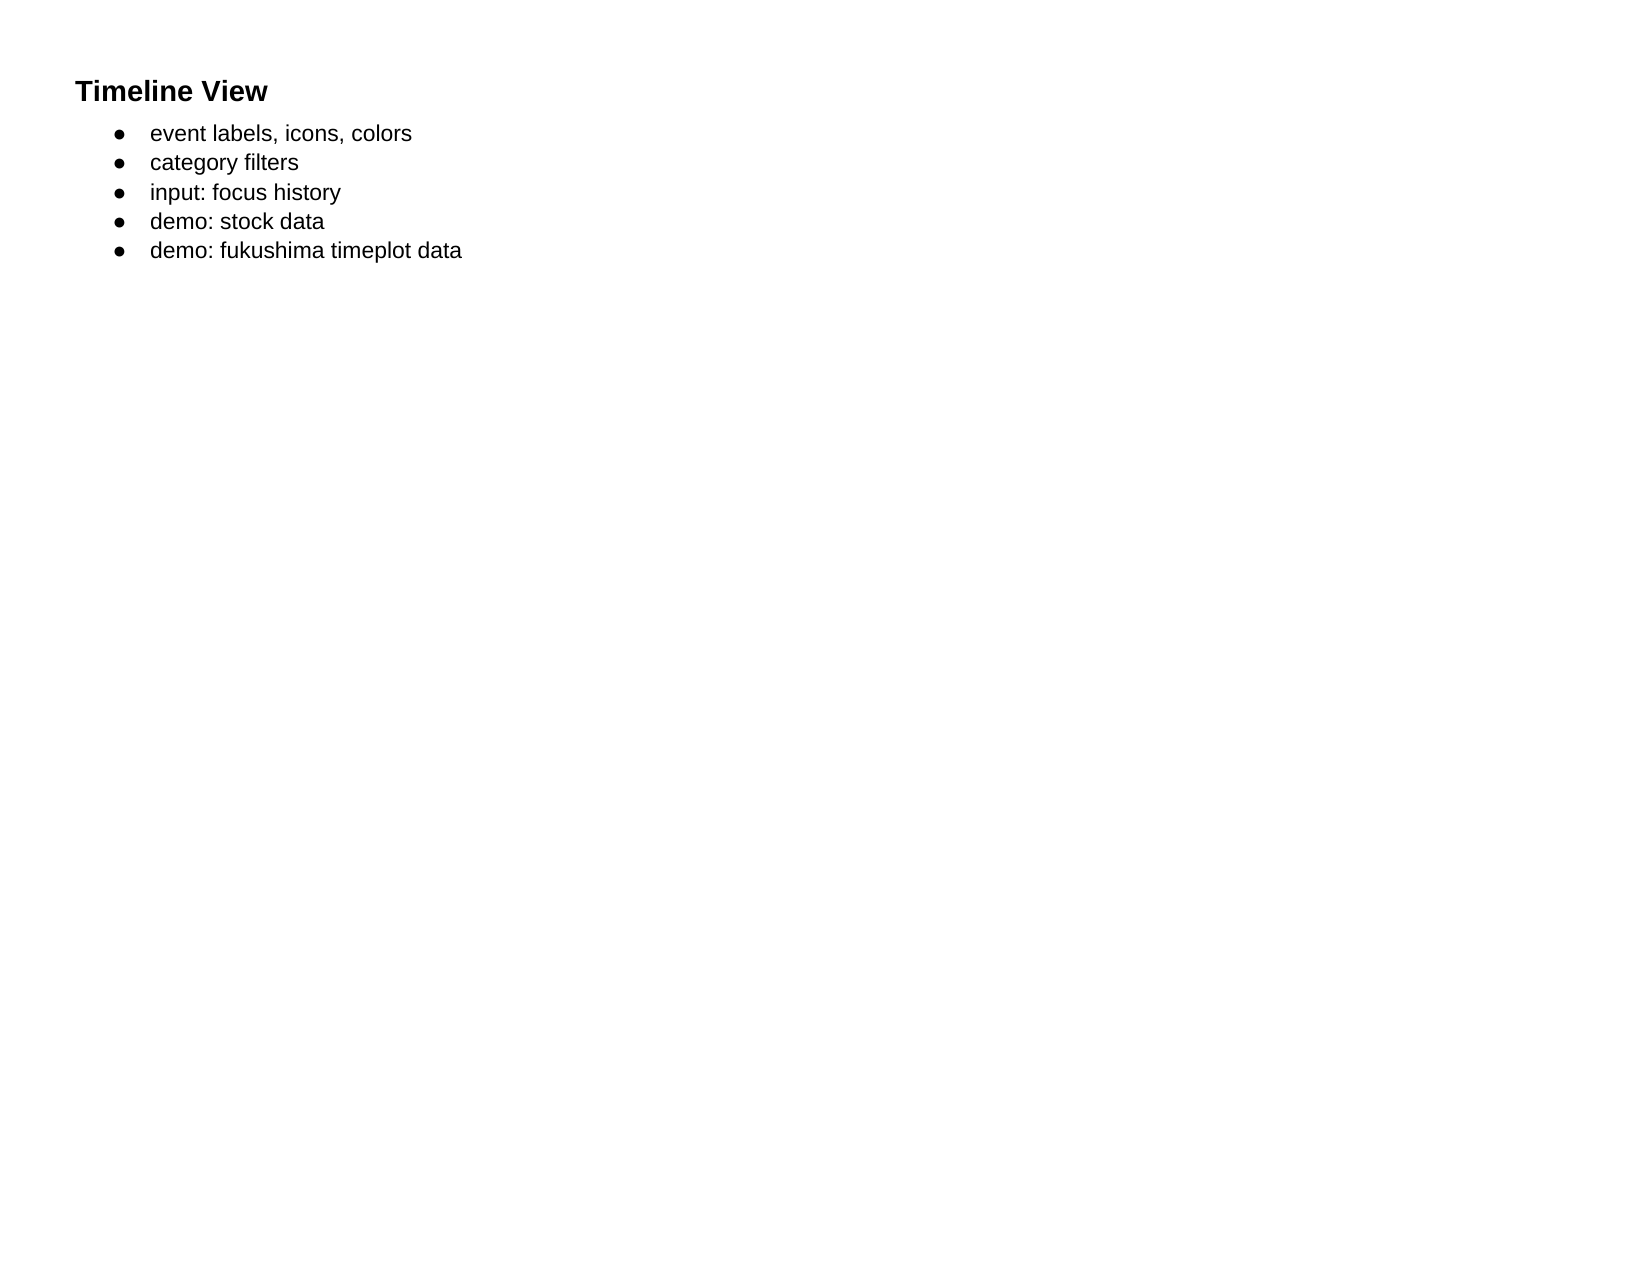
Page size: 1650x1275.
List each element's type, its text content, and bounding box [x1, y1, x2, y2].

list input: focus history [112, 179, 1312, 205]
list category filters [112, 150, 1312, 176]
list event labels, icons, colors [112, 121, 1312, 146]
subtitle Timeline View [75, 75, 1312, 108]
list demo: fukushima timeplot data [112, 238, 1312, 264]
list demo: stock data [112, 209, 1312, 234]
